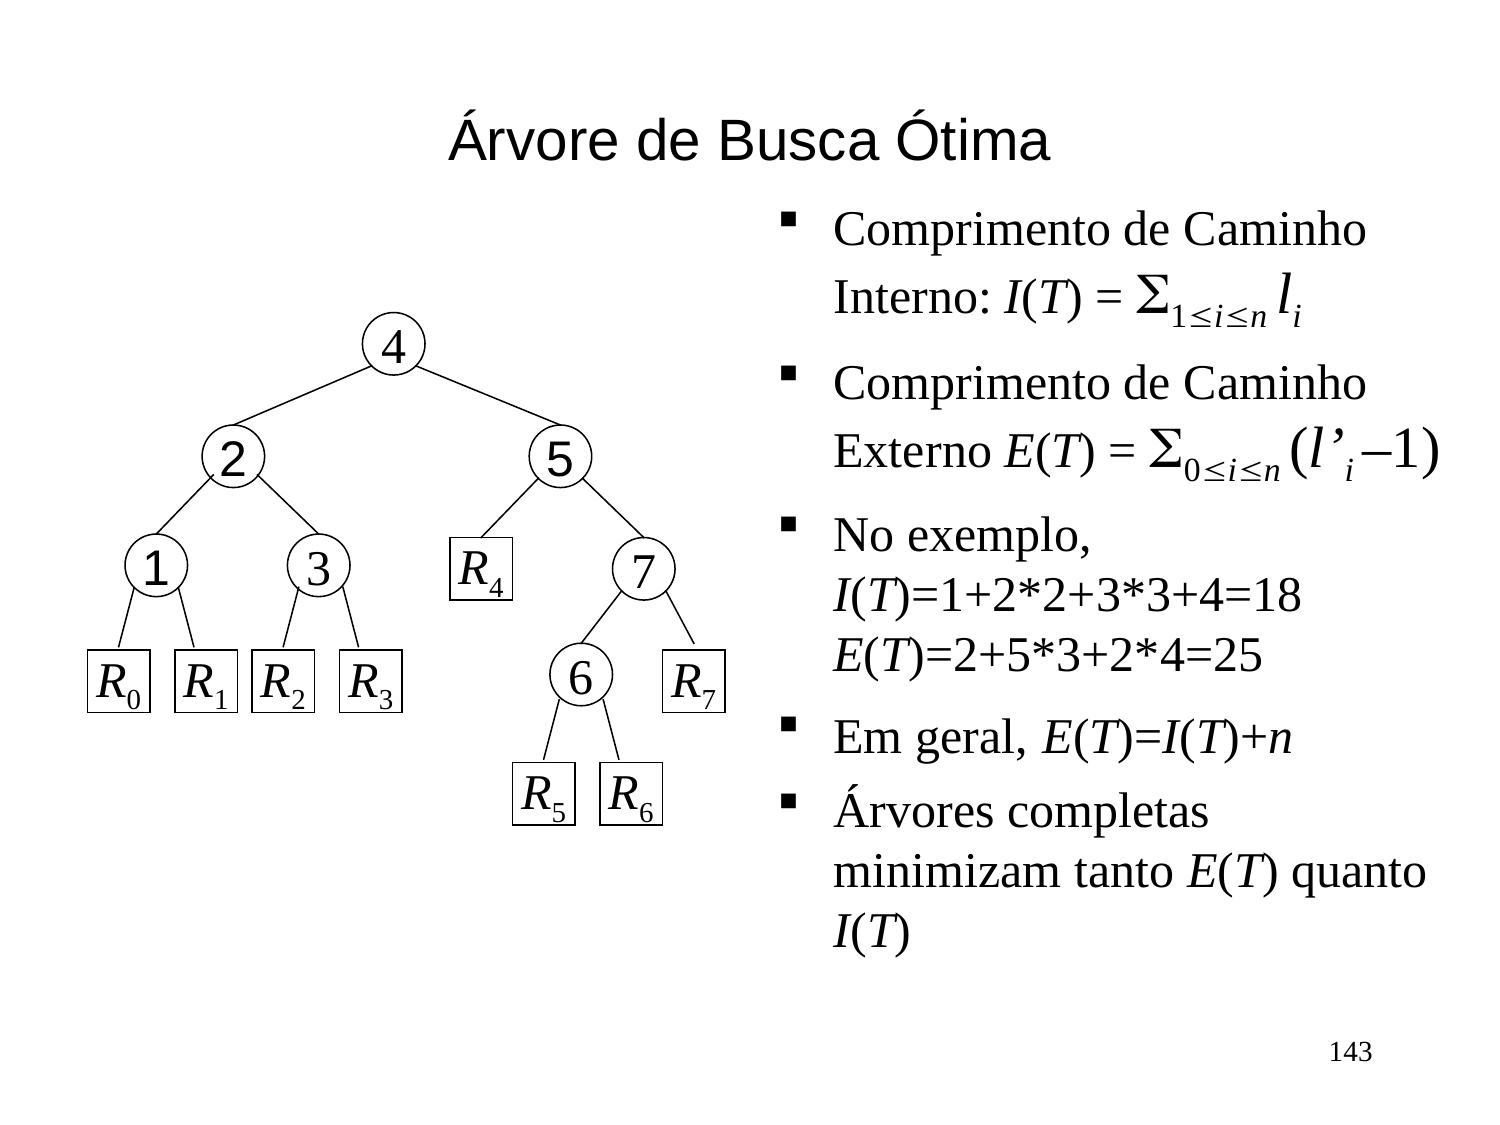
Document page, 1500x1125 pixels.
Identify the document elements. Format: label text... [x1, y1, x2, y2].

text_box R0 [87, 650, 151, 713]
text_box 6 [549, 643, 613, 706]
text_box R4 [450, 537, 513, 601]
text_box 7 [612, 537, 676, 601]
text_box R1 [174, 650, 238, 713]
text_box 5 [529, 425, 592, 488]
text_box R7 [662, 650, 725, 713]
text_box R3 [339, 650, 403, 713]
text_box R6 [600, 762, 663, 826]
text_box 1 [125, 534, 188, 597]
title Árvore de Busca Ótima [112, 99, 1388, 175]
list Comprimento de Caminho Interno: I(T) = 1in li Comprimento de Caminho Externo E(T) = 0in (l’i –1) No exemplo, I(T)=1+2*2+3*3+4=18 E(T)=2+5*3+2*4=25 Em geral, E(T)=I(T)+n Árvores completas minimizam tanto E(T) quanto I(T) [762, 187, 1463, 1000]
text_box 4 [362, 312, 426, 376]
text_box R2 [252, 650, 315, 713]
text_box 2 [202, 425, 265, 488]
text_box R5 [512, 762, 575, 826]
text_box 3 [287, 534, 351, 597]
